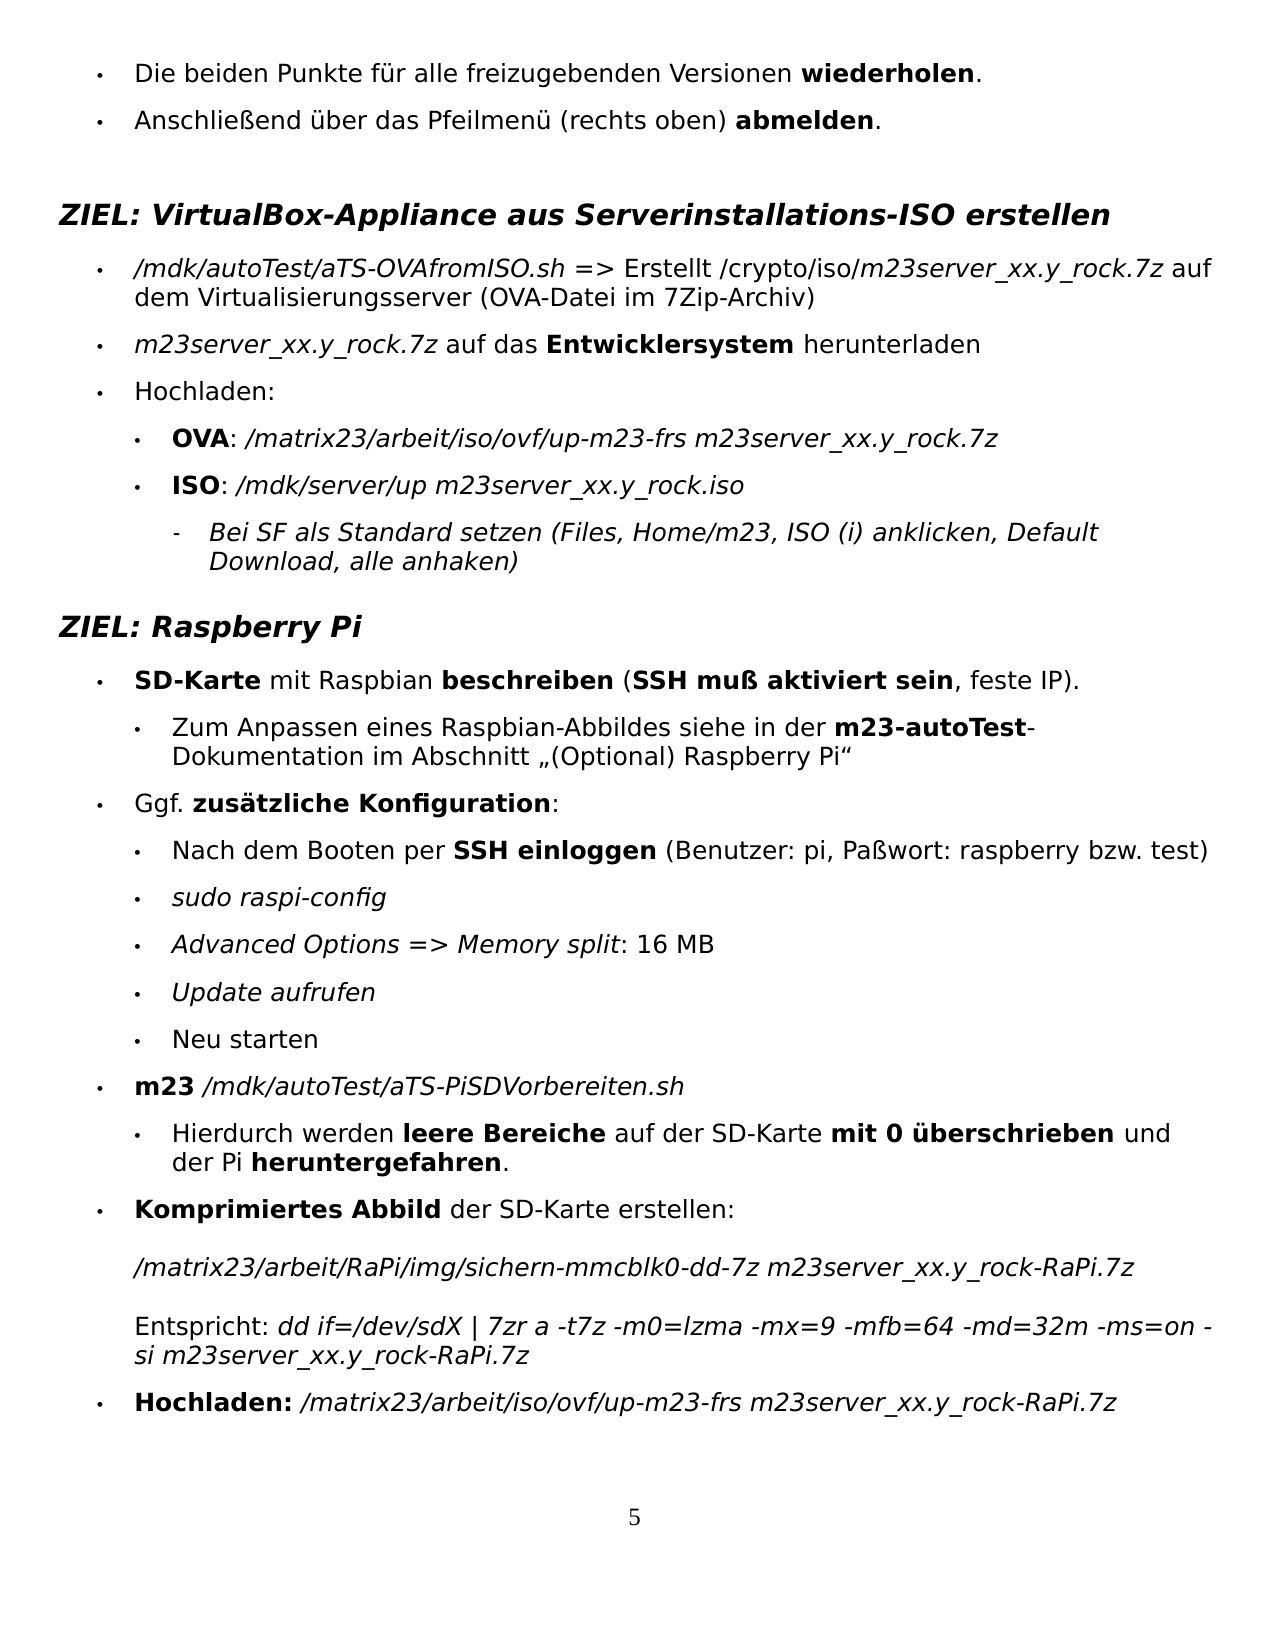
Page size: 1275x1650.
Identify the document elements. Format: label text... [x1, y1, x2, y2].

list /mdk/autoTest/aTS-OVAfromISO.sh => Erstellt /crypto/iso/m23server_xx.y_rock.7z auf dem Virtualisierungsserver (OVA-Datei im 7Zip-Archiv) [97, 254, 1216, 312]
list Bei SF als Standard setzen (Files, Home/m23, ISO (i) anklicken, Default Download, alle anhaken) [172, 518, 1216, 577]
subtitle ZIEL: VirtualBox-Appliance aus Serverinstallations-ISO erstellen [59, 198, 1216, 232]
list sudo raspi-config [134, 884, 1216, 913]
list Komprimiertes Abbild der SD-Karte erstellen: /matrix23/arbeit/RaPi/img/sichern-mmcblk0-dd-7z m23server_xx.y_rock-RaPi.7z Entspricht: dd if=/dev/sdX | 7zr a -t7z -m0=lzma -mx=9 -mfb=64 -md=32m -ms=on -si m23server_xx.y_rock-RaPi.7z [97, 1195, 1216, 1370]
list Zum Anpassen eines Raspbian-Abbildes siehe in der m23-autoTest-Dokumentation im Abschnitt „(Optional) Raspberry Pi“ [134, 713, 1216, 772]
list Die beiden Punkte für alle freizugebenden Versionen wiederholen. [97, 59, 1216, 88]
list Update aufrufen [134, 978, 1216, 1007]
list Nach dem Booten per SSH einloggen (Benutzer: pi, Paßwort: raspberry bzw. test) [134, 837, 1216, 866]
list Advanced Options => Memory split: 16 MB [134, 931, 1216, 960]
list Hochladen: /matrix23/arbeit/iso/ovf/up-m23-frs m23server_xx.y_rock-RaPi.7z [97, 1388, 1216, 1417]
list SD-Karte mit Raspbian beschreiben (SSH muß aktiviert sein, feste IP). [97, 666, 1216, 695]
list Anschließend über das Pfeilmenü (rechts oben) abmelden. [97, 106, 1216, 164]
list Hierdurch werden leere Bereiche auf der SD-Karte mit 0 überschrieben und der Pi heruntergefahren. [134, 1119, 1216, 1177]
list Neu starten [134, 1025, 1216, 1054]
list Ggf. zusätzliche Konfiguration: [97, 789, 1216, 819]
subtitle ZIEL: Raspberry Pi [59, 611, 1216, 645]
list OVA: /matrix23/arbeit/iso/ovf/up-m23-frs m23server_xx.y_rock.7z [134, 424, 1216, 453]
list m23server_xx.y_rock.7z auf das Entwicklersystem herunterladen [97, 330, 1216, 359]
list m23 /mdk/autoTest/aTS-PiSDVorbereiten.sh [97, 1072, 1216, 1101]
list Hochladen: [97, 377, 1216, 406]
list ISO: /mdk/server/up m23server_xx.y_rock.iso [134, 471, 1216, 501]
